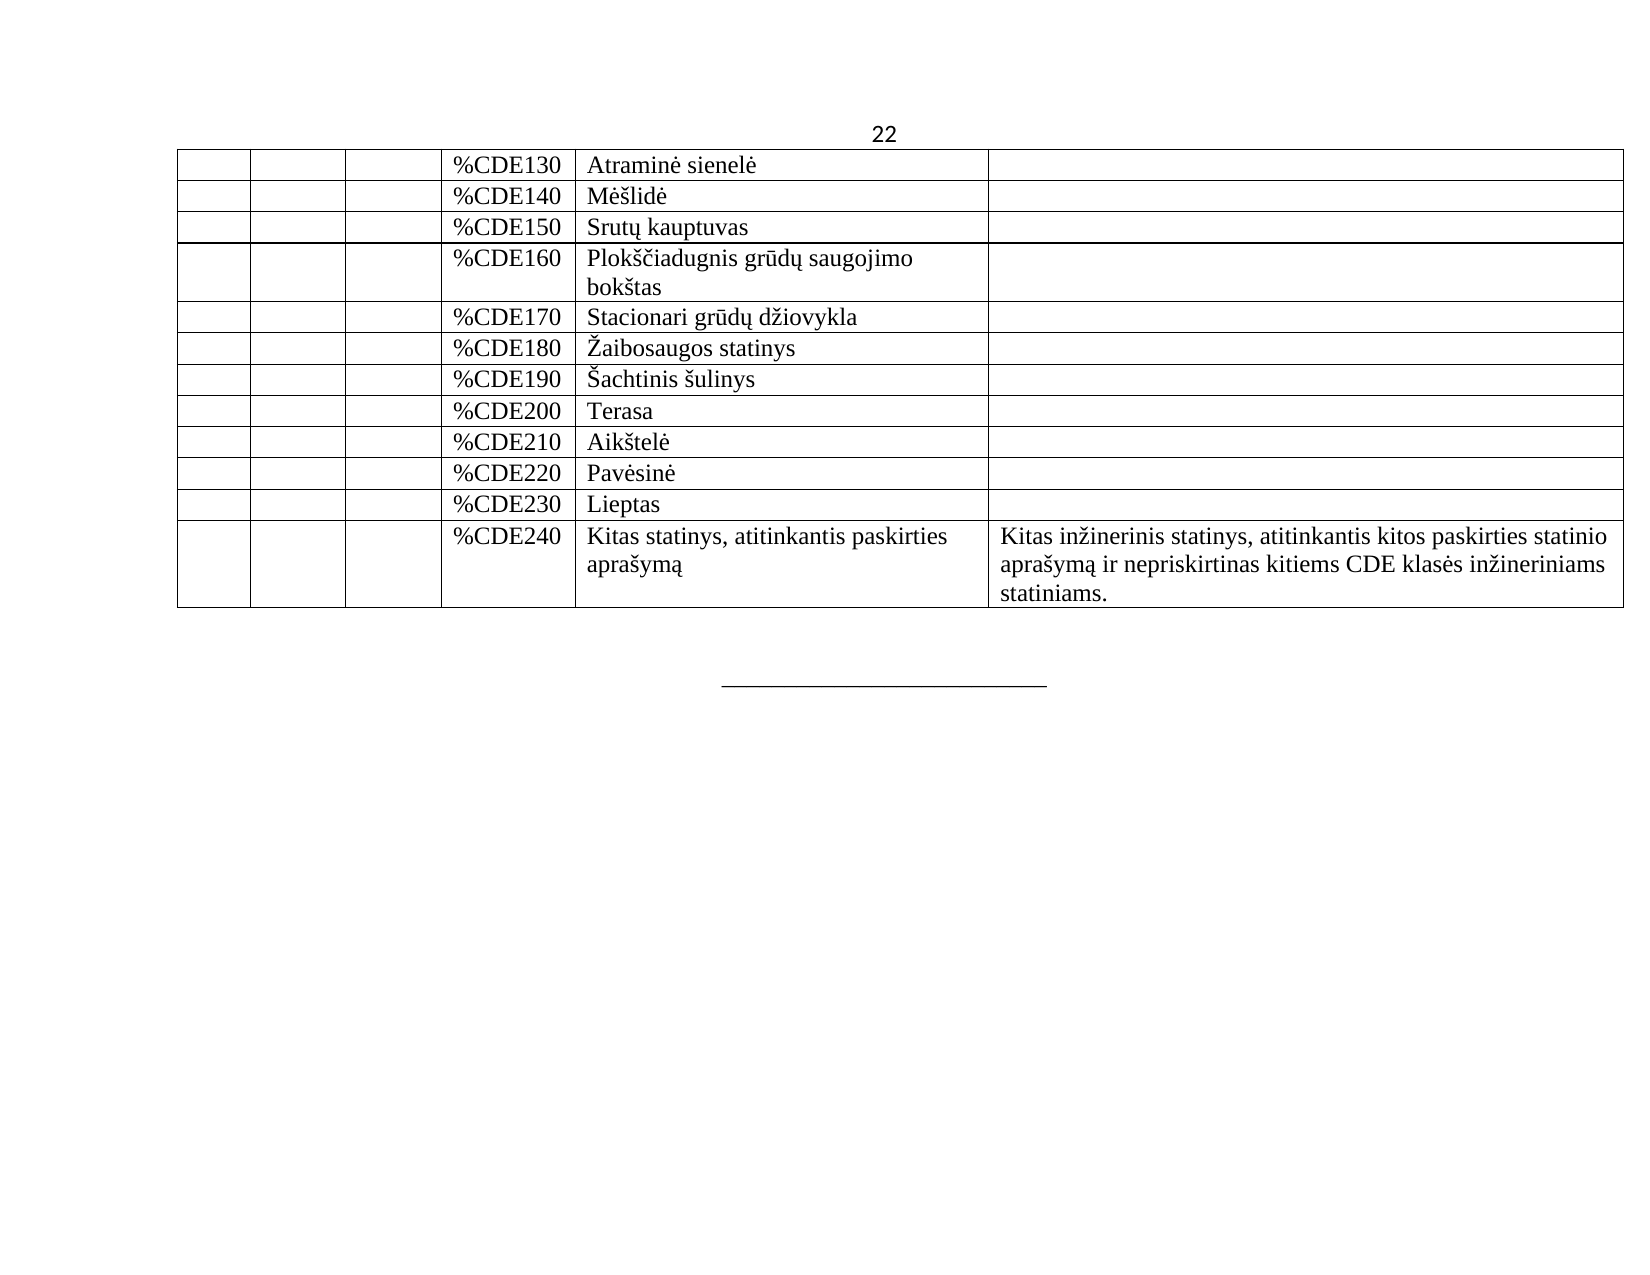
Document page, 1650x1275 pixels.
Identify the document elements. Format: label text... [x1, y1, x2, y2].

table_cell [989, 365, 1623, 395]
table_cell %CDE200 [442, 396, 575, 426]
table_cell [251, 396, 345, 426]
table_cell %CDE150 [442, 212, 575, 242]
table_cell [178, 521, 250, 607]
table_cell [178, 244, 250, 301]
table_cell [251, 427, 345, 457]
table_cell Mėšlidė [576, 181, 988, 211]
table_cell %CDE210 [442, 427, 575, 457]
table_cell [178, 150, 250, 180]
table_cell %CDE170 [442, 302, 575, 332]
table_cell Atraminė sienelė [576, 150, 988, 180]
table_cell [178, 181, 250, 211]
table_cell [178, 427, 250, 457]
table_cell [346, 181, 441, 211]
table_cell %CDE130 [442, 150, 575, 180]
table_cell [178, 333, 250, 363]
table_cell [178, 365, 250, 395]
table_cell [346, 244, 441, 301]
table_cell [251, 521, 345, 607]
table_cell Šachtinis šulinys [576, 365, 988, 395]
table_cell [251, 150, 345, 180]
table_cell [251, 490, 345, 520]
table_cell Srutų kauptuvas [576, 212, 988, 242]
table_cell [178, 458, 250, 488]
table_cell [989, 427, 1623, 457]
table_cell [346, 212, 441, 242]
table_cell %CDE220 [442, 458, 575, 488]
table_cell [989, 490, 1623, 520]
table_cell [989, 458, 1623, 488]
table_cell Aikštelė [576, 427, 988, 457]
table_cell [251, 365, 345, 395]
table_cell [346, 490, 441, 520]
table_cell [346, 302, 441, 332]
table_cell Stacionari grūdų džiovykla [576, 302, 988, 332]
table_cell [989, 333, 1623, 363]
table_cell Terasa [576, 396, 988, 426]
table_cell Kitas inžinerinis statinys, atitinkantis kitos paskirties statinio aprašymą ir nepriskirtinas kitiems CDE klasės inžineriniams statiniams. [989, 521, 1623, 607]
table_cell [989, 212, 1623, 242]
table_cell [989, 302, 1623, 332]
table_cell %CDE140 [442, 181, 575, 211]
table_cell [989, 396, 1623, 426]
table_cell Plokščiadugnis grūdų saugojimo bokštas [576, 244, 988, 301]
table_cell [346, 396, 441, 426]
table_cell [346, 521, 441, 607]
table_cell Lieptas [576, 490, 988, 520]
table_cell [346, 150, 441, 180]
table_cell [178, 212, 250, 242]
table_cell [251, 302, 345, 332]
table_cell [251, 458, 345, 488]
text __________________________ [177, 661, 1591, 689]
table_cell %CDE240 [442, 521, 575, 607]
table_cell [251, 212, 345, 242]
table_cell [346, 365, 441, 395]
table_cell [251, 333, 345, 363]
table_cell [989, 181, 1623, 211]
table_cell Kitas statinys, atitinkantis paskirties aprašymą [576, 521, 988, 607]
table_cell [178, 302, 250, 332]
table_cell Žaibosaugos statinys [576, 333, 988, 363]
table_cell [178, 396, 250, 426]
table_cell [346, 427, 441, 457]
table_cell %CDE190 [442, 365, 575, 395]
table_cell [346, 458, 441, 488]
table_cell [989, 150, 1623, 180]
table_cell [178, 490, 250, 520]
table_cell [346, 333, 441, 363]
table_cell [989, 244, 1623, 301]
table_cell [251, 244, 345, 301]
table_cell %CDE180 [442, 333, 575, 363]
table_cell %CDE230 [442, 490, 575, 520]
table_cell [251, 181, 345, 211]
table_cell %CDE160 [442, 244, 575, 301]
table_cell Pavėsinė [576, 458, 988, 488]
